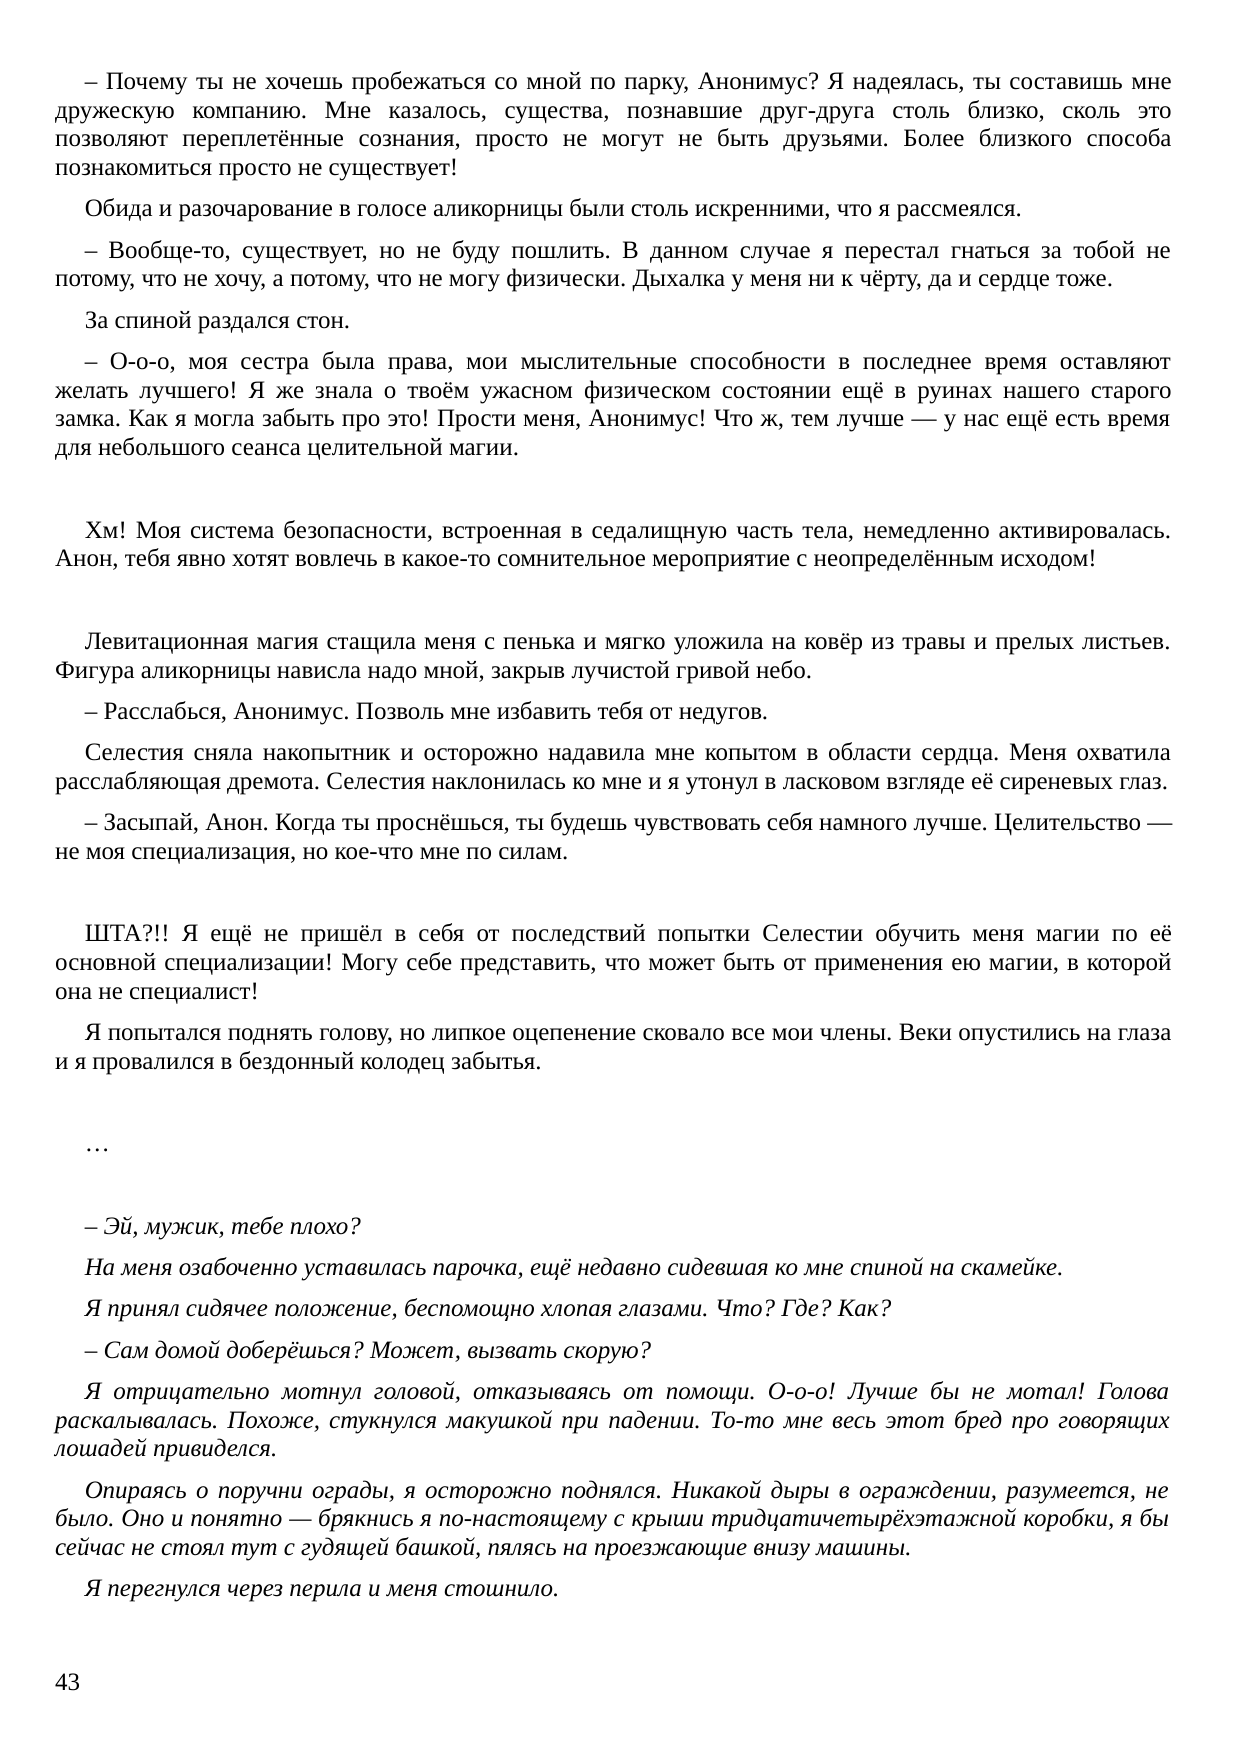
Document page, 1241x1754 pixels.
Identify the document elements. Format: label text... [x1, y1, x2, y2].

text – Вообще-то, существует, но не буду пошлить. В данном случае я перестал гнаться за тобой не потому, что не хочу, а потому, что не могу физически. Дыхалка у меня ни к чёрту, да и сердце тоже. [55, 235, 1173, 292]
text Опираясь о поручни ограды, я осторожно поднялся. Никакой дыры в ограждении, разумеется, не было. Оно и понятно — брякнись я по-настоящему с крыши тридцатичетырёхэтажной коробки, я бы сейчас не стоял тут с гудящей башкой, пялясь на проезжающие внизу машины. [55, 1475, 1173, 1561]
text Хм! Моя система безопасности, встроенная в седалищную часть тела, немедленно активировалась. Анон, тебя явно хотят вовлечь в какое-то сомнительное мероприятие с неопределённым исходом! [55, 515, 1173, 572]
text Обида и разочарование в голосе аликорницы были столь искренними, что я рассмеялся. [55, 193, 1173, 222]
text – Эй, мужик, тебе плохо? [55, 1211, 1173, 1240]
text На меня озабоченно уставилась парочка, ещё недавно сидевшая ко мне спиной на скамейке. [55, 1252, 1173, 1281]
text Я попытался поднять голову, но липкое оцепенение сковало все мои члены. Веки опустились на глаза и я провалился в бездонный колодец забытья. [55, 1017, 1173, 1075]
text – О-о-о, моя сестра была права, мои мыслительные способности в последнее время оставляют желать лучшего! Я же знала о твоём ужасном физическом состоянии ещё в руинах нашего старого замка. Как я могла забыть про это! Прости меня, Анонимус! Что ж, тем лучше — у нас ещё есть время для небольшого сеанса целительной магии. [55, 346, 1173, 461]
text Я принял сидячее положение, беспомощно хлопая глазами. Что? Где? Как? [55, 1293, 1173, 1322]
text – Расслабься, Анонимус. Позволь мне избавить тебя от недугов. [55, 696, 1173, 725]
text Я перегнулся через перила и меня стошнило. [55, 1573, 1173, 1602]
text … [55, 1128, 1173, 1157]
text – Засыпай, Анон. Когда ты проснёшься, ты будешь чувствовать себя намного лучше. Целительство — не моя специализация, но кое-что мне по силам. [55, 807, 1173, 865]
text Селестия сняла накопытник и осторожно надавила мне копытом в области сердца. Меня охватила расслабляющая дремота. Селестия наклонилась ко мне и я утонул в ласковом взгляде её сиреневых глаз. [55, 737, 1173, 795]
text – Сам домой доберёшься? Может, вызвать скорую? [55, 1335, 1173, 1363]
text Я отрицательно мотнул головой, отказываясь от помощи. О-о-о! Лучше бы не мотал! Голова раскалывалась. Похоже, стукнулся макушкой при падении. То-то мне весь этот бред про говорящих лошадей привиделся. [55, 1376, 1173, 1462]
text За спиной раздался стон. [55, 305, 1173, 333]
text – Почему ты не хочешь пробежаться со мной по парку, Анонимус? Я надеялась, ты составишь мне дружескую компанию. Мне казалось, существа, познавшие друг-друга столь близко, сколь это позволяют переплетённые сознания, просто не могут не быть друзьями. Более близкого способа познакомиться просто не существует! [55, 66, 1173, 181]
text ШТА?!! Я ещё не пришёл в себя от последствий попытки Селестии обучить меня магии по её основной специализации! Могу себе представить, что может быть от применения ею магии, в которой она не специалист! [55, 918, 1173, 1005]
text Левитационная магия стащила меня с пенька и мягко уложила на ковёр из травы и прелых листьев. Фигура аликорницы нависла надо мной, закрыв лучистой гривой небо. [55, 626, 1173, 683]
